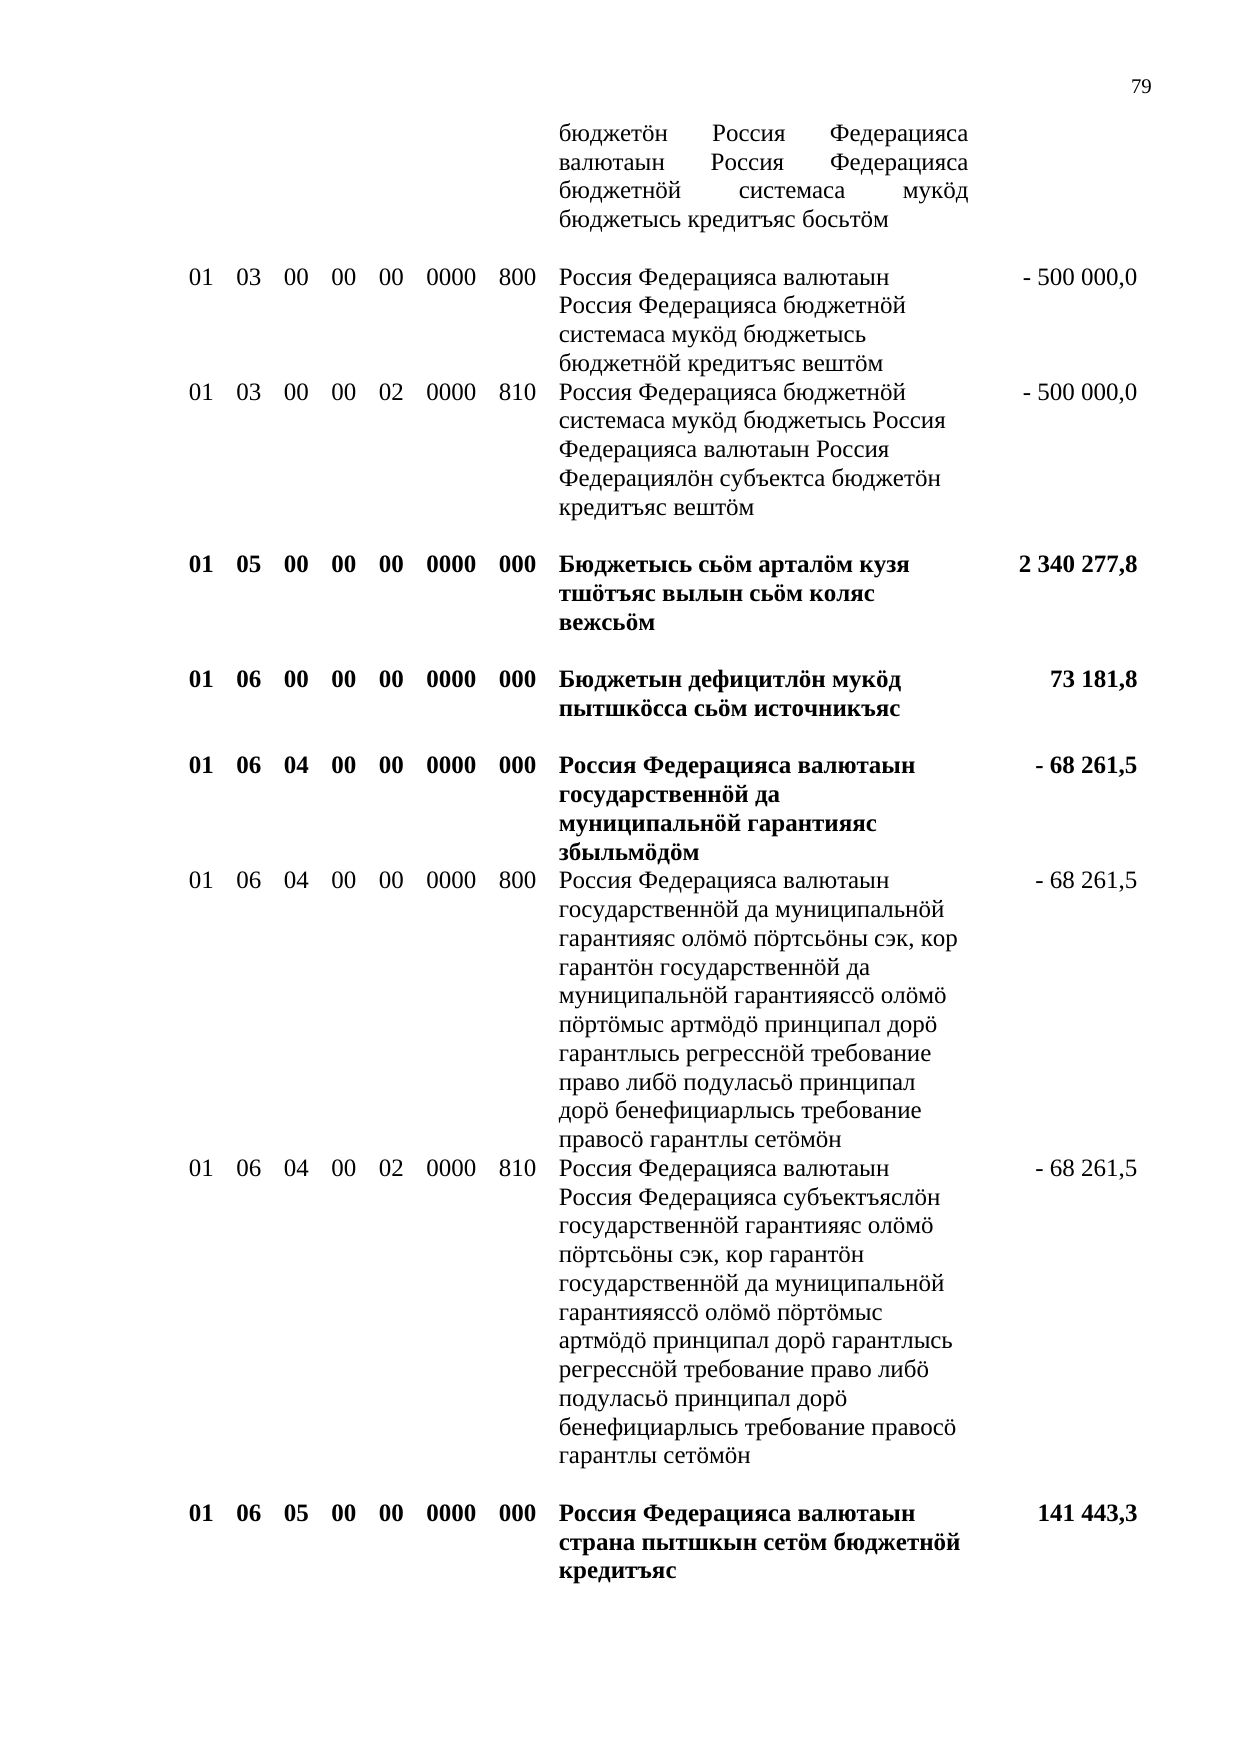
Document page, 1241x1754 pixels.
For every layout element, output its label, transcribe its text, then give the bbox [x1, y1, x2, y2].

table_cell 800 [487, 262, 547, 377]
table_cell 0000 [415, 664, 487, 751]
table_cell [320, 118, 367, 262]
table_cell 00 [272, 377, 320, 549]
table_cell Россия Федерацияса бюджетнöй системаса мукöд бюджетысь Россия Федерацияса валютаын Россия Федерациялöн субъектса бюджетöн кредитъяс вештöм [547, 377, 980, 549]
table_cell 0000 [415, 262, 487, 377]
table_cell - 68 261,5 [980, 751, 1148, 866]
table_cell 03 [225, 377, 272, 549]
table_cell [415, 118, 487, 262]
table_cell [1149, 118, 1190, 262]
table_cell 06 [225, 1153, 272, 1498]
table_cell 00 [320, 1498, 367, 1613]
table_cell 02 [367, 377, 415, 549]
table_cell 000 [487, 549, 547, 664]
table_cell 00 [320, 751, 367, 866]
table_cell бюджетöн Россия Федерацияса валютаын Россия Федерацияса бюджетнöй системаса мукöд бюджетысь кредитъяс босьтöм [547, 118, 980, 262]
table_cell 00 [320, 549, 367, 664]
table_cell Россия Федерацияса валютаын Россия Федерацияса бюджетнöй системаса мукöд бюджетысь бюджетнöй кредитъяс вештöм [547, 262, 980, 377]
table_cell 810 [487, 1153, 547, 1498]
table_cell Россия Федерацияса валютаын государственнöй да муниципальнöй гарантияяс збыльмöдöм [547, 751, 980, 866]
table_cell [1149, 377, 1190, 549]
table_cell 01 [177, 262, 225, 377]
table_cell [367, 118, 415, 262]
table_cell [1149, 262, 1190, 377]
table_cell 01 [177, 664, 225, 751]
table_cell Бюджетысь сьöм арталöм кузя тшöтъяс вылын сьöм коляс вежсьöм [547, 549, 980, 664]
table_cell 141 443,3 [980, 1498, 1148, 1613]
table_cell - 68 261,5 [980, 1153, 1148, 1498]
table_cell [1149, 1498, 1190, 1613]
table_cell Россия Федерацияса валютаын Россия Федерацияса субъектъяслöн государственнöй гарантияяс олöмö пöртсьöны сэк, кор гарантöн государственнöй да муниципальнöй гарантияяссö олöмö пöртöмыс артмöдö принципал дорö гарантлысь регресснöй требование право либö подуласьö принципал дорö бенефициарлысь требование правосö гарантлы сетöмöн [547, 1153, 980, 1498]
table_cell 000 [487, 664, 547, 751]
table_cell 0000 [415, 549, 487, 664]
table_cell 00 [320, 866, 367, 1153]
table_cell Россия Федерацияса валютаын государственнöй да муниципальнöй гарантияяс олöмö пöртсьöны сэк, кор гарантöн государственнöй да муниципальнöй гарантияяссö олöмö пöртöмыс артмöдö принципал дорö гарантлысь регресснöй требование право либö подуласьö принципал дорö бенефициарлысь требование правосö гарантлы сетöмöн [547, 866, 980, 1153]
table_cell 73 181,8 [980, 664, 1148, 751]
table_cell 00 [367, 866, 415, 1153]
table_cell 05 [225, 549, 272, 664]
table_cell - 68 261,5 [980, 866, 1148, 1153]
table_cell Россия Федерацияса валютаын страна пытшкын сетöм бюджетнöй кредитъяс [547, 1498, 980, 1613]
table_cell 000 [487, 751, 547, 866]
table_cell 03 [225, 262, 272, 377]
table_cell [1149, 549, 1190, 664]
table_cell 01 [177, 866, 225, 1153]
table_cell 0000 [415, 751, 487, 866]
table_cell - 500 000,0 [980, 262, 1148, 377]
table_cell 06 [225, 866, 272, 1153]
table_cell 00 [320, 262, 367, 377]
table_cell 00 [320, 1153, 367, 1498]
table_cell 00 [367, 664, 415, 751]
table_cell 00 [367, 1498, 415, 1613]
table_cell 00 [367, 549, 415, 664]
table_cell 01 [177, 377, 225, 549]
table_cell 0000 [415, 1153, 487, 1498]
table_cell [1149, 1153, 1190, 1498]
table_cell [225, 118, 272, 262]
table_cell 00 [367, 751, 415, 866]
table_cell 810 [487, 377, 547, 549]
table_cell 00 [272, 664, 320, 751]
table_cell 00 [367, 262, 415, 377]
table_cell 00 [272, 262, 320, 377]
table_cell 04 [272, 1153, 320, 1498]
table_cell 01 [177, 1498, 225, 1613]
table_cell 0000 [415, 866, 487, 1153]
table_cell 00 [320, 664, 367, 751]
table_cell [1149, 664, 1190, 751]
table_cell 06 [225, 664, 272, 751]
table_cell 00 [272, 549, 320, 664]
table_cell 01 [177, 549, 225, 664]
table_cell 00 [320, 377, 367, 549]
table_cell Бюджетын дефицитлöн мукöд пытшкöсса сьöм источникъяс [547, 664, 980, 751]
table_cell 800 [487, 866, 547, 1153]
table_cell 06 [225, 1498, 272, 1613]
table_cell 04 [272, 751, 320, 866]
table_cell 01 [177, 751, 225, 866]
table_cell [272, 118, 320, 262]
table_cell 01 [177, 1153, 225, 1498]
table_cell [980, 118, 1148, 262]
table_cell 05 [272, 1498, 320, 1613]
table_cell [487, 118, 547, 262]
table_cell - 500 000,0 [980, 377, 1148, 549]
table_cell 2 340 277,8 [980, 549, 1148, 664]
table_cell [177, 118, 225, 262]
table_cell 0000 [415, 377, 487, 549]
table_cell 02 [367, 1153, 415, 1498]
table_cell 04 [272, 866, 320, 1153]
table_cell [1149, 751, 1190, 866]
table_cell [1149, 866, 1190, 1153]
table_cell 06 [225, 751, 272, 866]
table_cell 0000 [415, 1498, 487, 1613]
table_cell 000 [487, 1498, 547, 1613]
